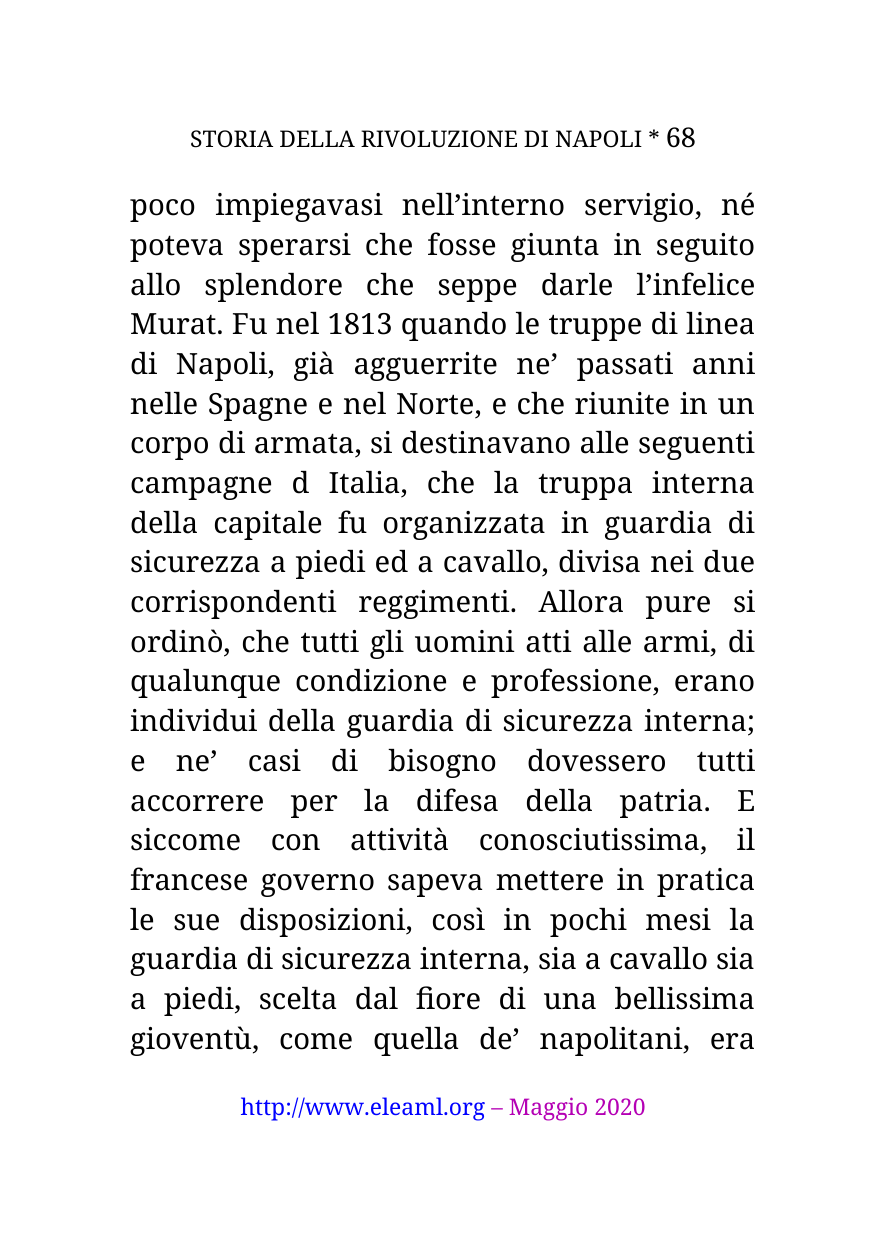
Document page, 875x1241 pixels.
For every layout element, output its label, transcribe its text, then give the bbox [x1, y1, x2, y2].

text poco impiegavasi nell’interno servigio, né poteva sperarsi che fosse giunta in seguito allo splendore che seppe darle l’infelice Murat. Fu nel 1813 quando le truppe di linea di Napoli, già agguerrite ne’ passati anni nelle Spagne e nel Norte, e che riunite in un corpo di armata, si destinavano alle seguenti campagne d Italia, che la truppa interna della capitale fu organizzata in guardia di sicurezza a piedi ed a cavallo, divisa nei due corrispondenti reggimenti. Allora pure si ordinò, che tutti gli uomini atti alle armi, di qualunque condizione e professione, erano individui della guardia di sicurezza interna; e ne’ casi di bisogno dovessero tutti accorrere per la difesa della patria. E siccome con attività conosciutissima, il francese governo sapeva mettere in pratica le sue disposizioni, così in pochi mesi la guardia di sicurezza interna, sia a cavallo sia a piedi, scelta dal fiore di una bellissima gioventù, come quella de’ napolitani, era [130, 184, 756, 1058]
